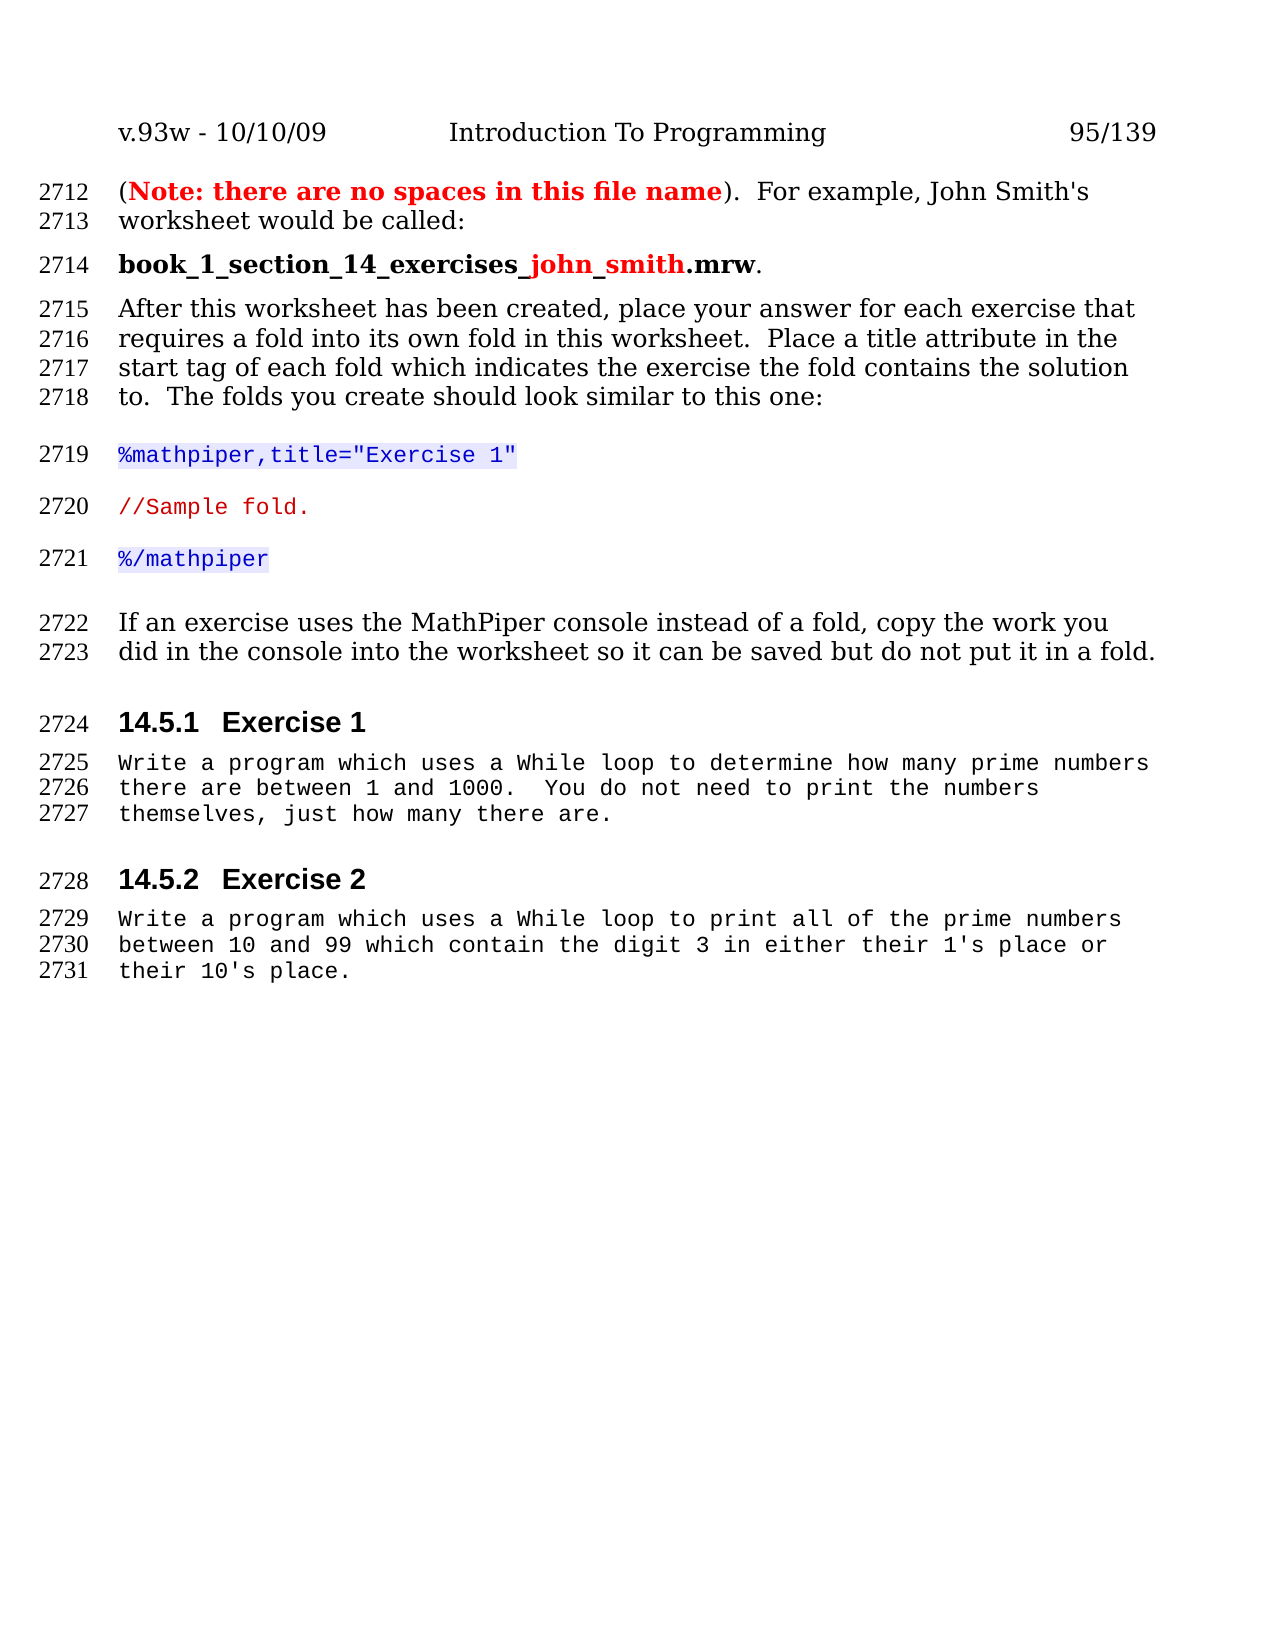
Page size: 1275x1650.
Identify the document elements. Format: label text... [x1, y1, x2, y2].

text Write a program which uses a While loop to print all of the prime numbers between 10 and 99 which contain the digit 3 in either their 1's place or their 10's place. [118, 907, 1157, 985]
text book_1_section_14_exercises_john_smith.mrw. [118, 250, 1157, 280]
text %mathpiper,title="Exercise 1" [118, 443, 1157, 469]
text //Sample fold. [118, 495, 1157, 521]
text Write a program which uses a While loop to determine how many prime numbers there are between 1 and 1000. You do not need to print the numbers themselves, just how many there are. [118, 751, 1157, 829]
text After this worksheet has been created, place your answer for each exercise that requires a fold into its own fold in this worksheet. Place a title attribute in the start tag of each fold which indicates the exercise the fold contains the solution to. The folds you create should look similar to this one: [118, 295, 1157, 411]
subtitle Exercise 1 [118, 705, 1157, 739]
text If an exercise uses the MathPiper console instead of a fold, copy the work you did in the console into the worksheet so it can be saved but do not put it in a fold. [118, 608, 1157, 666]
text %/mathpiper [118, 547, 1157, 573]
text (Note: there are no spaces in this file name). For example, John Smith's worksheet would be called: [118, 177, 1157, 235]
subtitle Exercise 2 [118, 862, 1157, 895]
